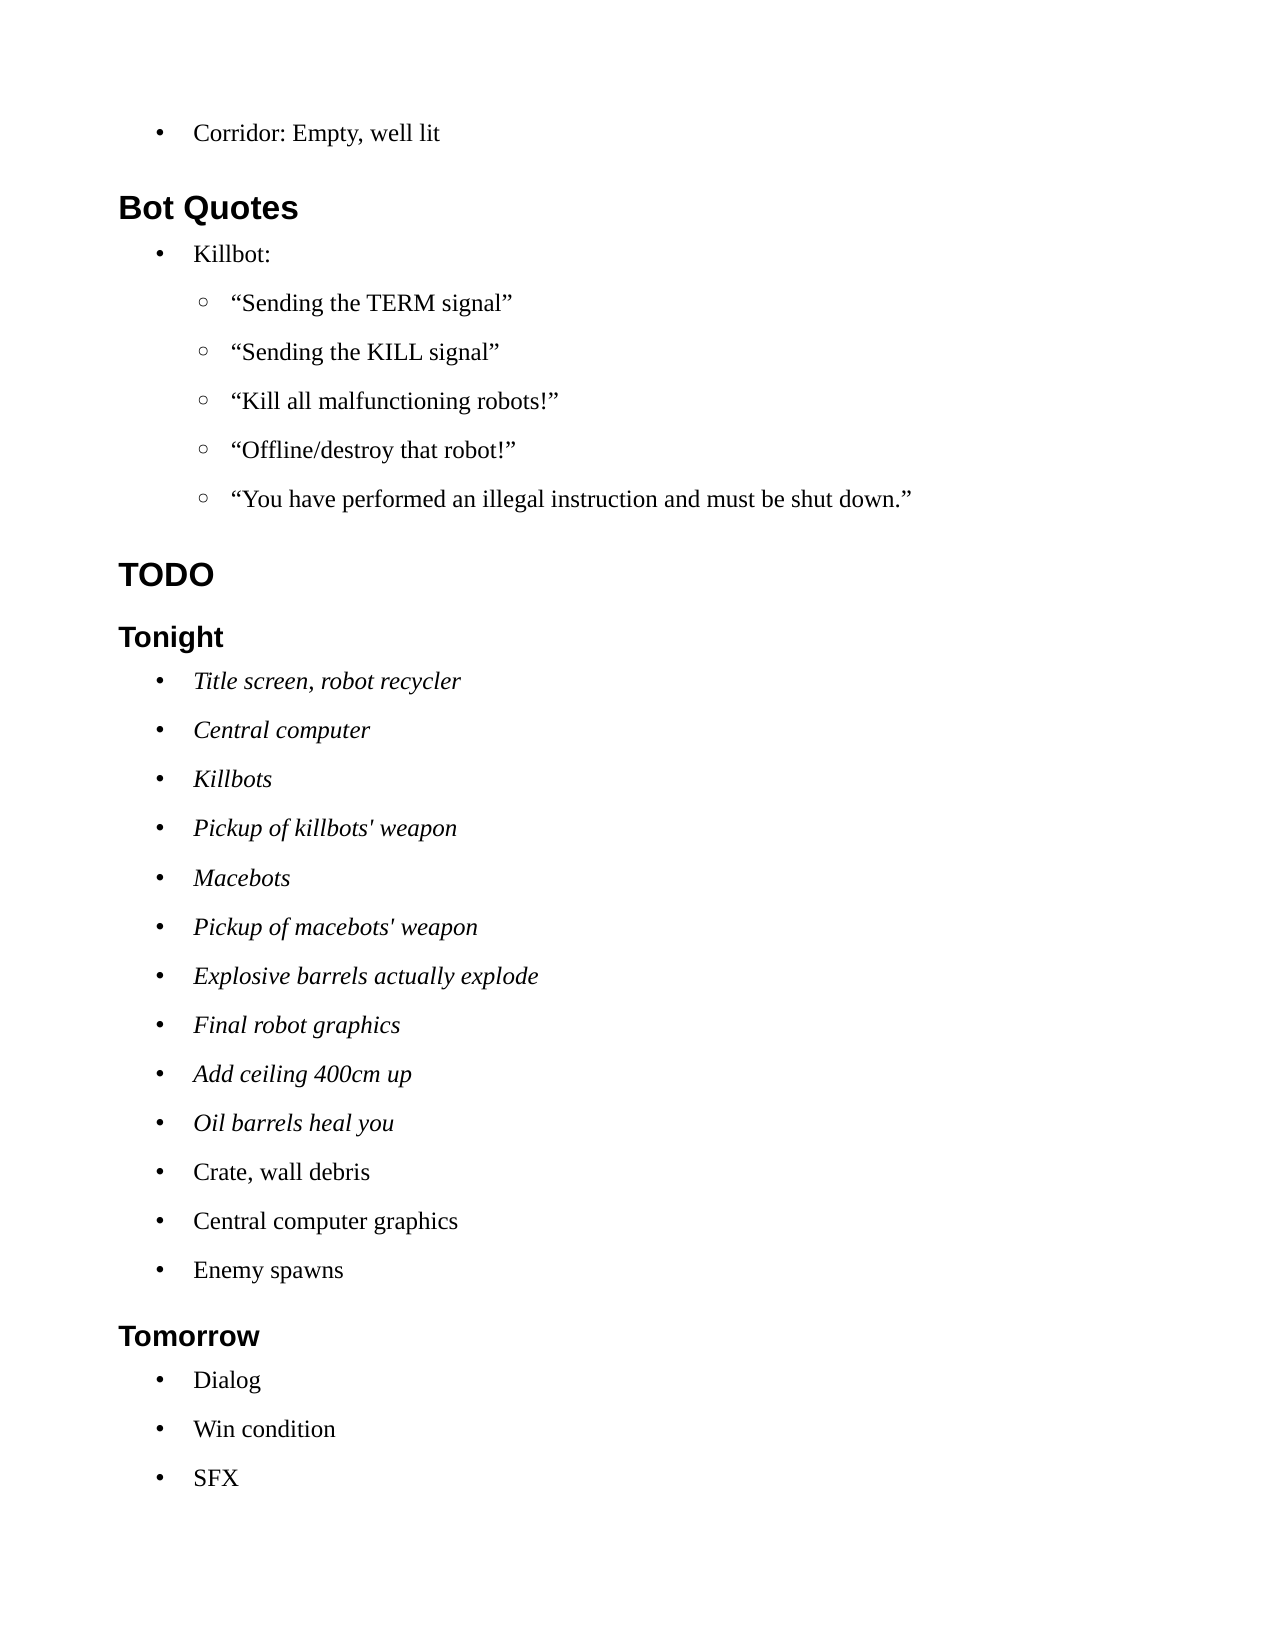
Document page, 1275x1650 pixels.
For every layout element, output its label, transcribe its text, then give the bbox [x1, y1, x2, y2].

list Central computer [156, 715, 1157, 744]
list “Offline/destroy that robot!” [193, 435, 1157, 464]
list Win condition [156, 1414, 1157, 1443]
list Pickup of killbots' weapon [156, 813, 1157, 842]
list Macebots [156, 863, 1157, 891]
list Dialog [156, 1365, 1157, 1394]
list Oil barrels heal you [156, 1108, 1157, 1137]
list SFX [156, 1463, 1157, 1492]
list Killbots [156, 764, 1157, 793]
list Central computer graphics [156, 1206, 1157, 1235]
list Add ceiling 400cm up [156, 1059, 1157, 1088]
list Title screen, robot recycler [156, 666, 1157, 695]
list “You have performed an illegal instruction and must be shut down.” [193, 484, 1157, 513]
list Killbot: [156, 239, 1157, 268]
list Enemy spawns [156, 1255, 1157, 1284]
list Final robot graphics [156, 1010, 1157, 1038]
subtitle Tomorrow [118, 1319, 1157, 1352]
list Pickup of macebots' weapon [156, 912, 1157, 940]
subtitle Tonight [118, 620, 1157, 654]
subtitle TODO [118, 554, 1157, 593]
list Crate, wall debris [156, 1157, 1157, 1186]
list “Sending the TERM signal” [193, 288, 1157, 317]
subtitle Bot Quotes [118, 188, 1157, 227]
list “Sending the KILL signal” [193, 337, 1157, 366]
list “Kill all malfunctioning robots!” [193, 386, 1157, 415]
list Corridor: Empty, well lit [156, 118, 1157, 147]
list Explosive barrels actually explode [156, 961, 1157, 989]
